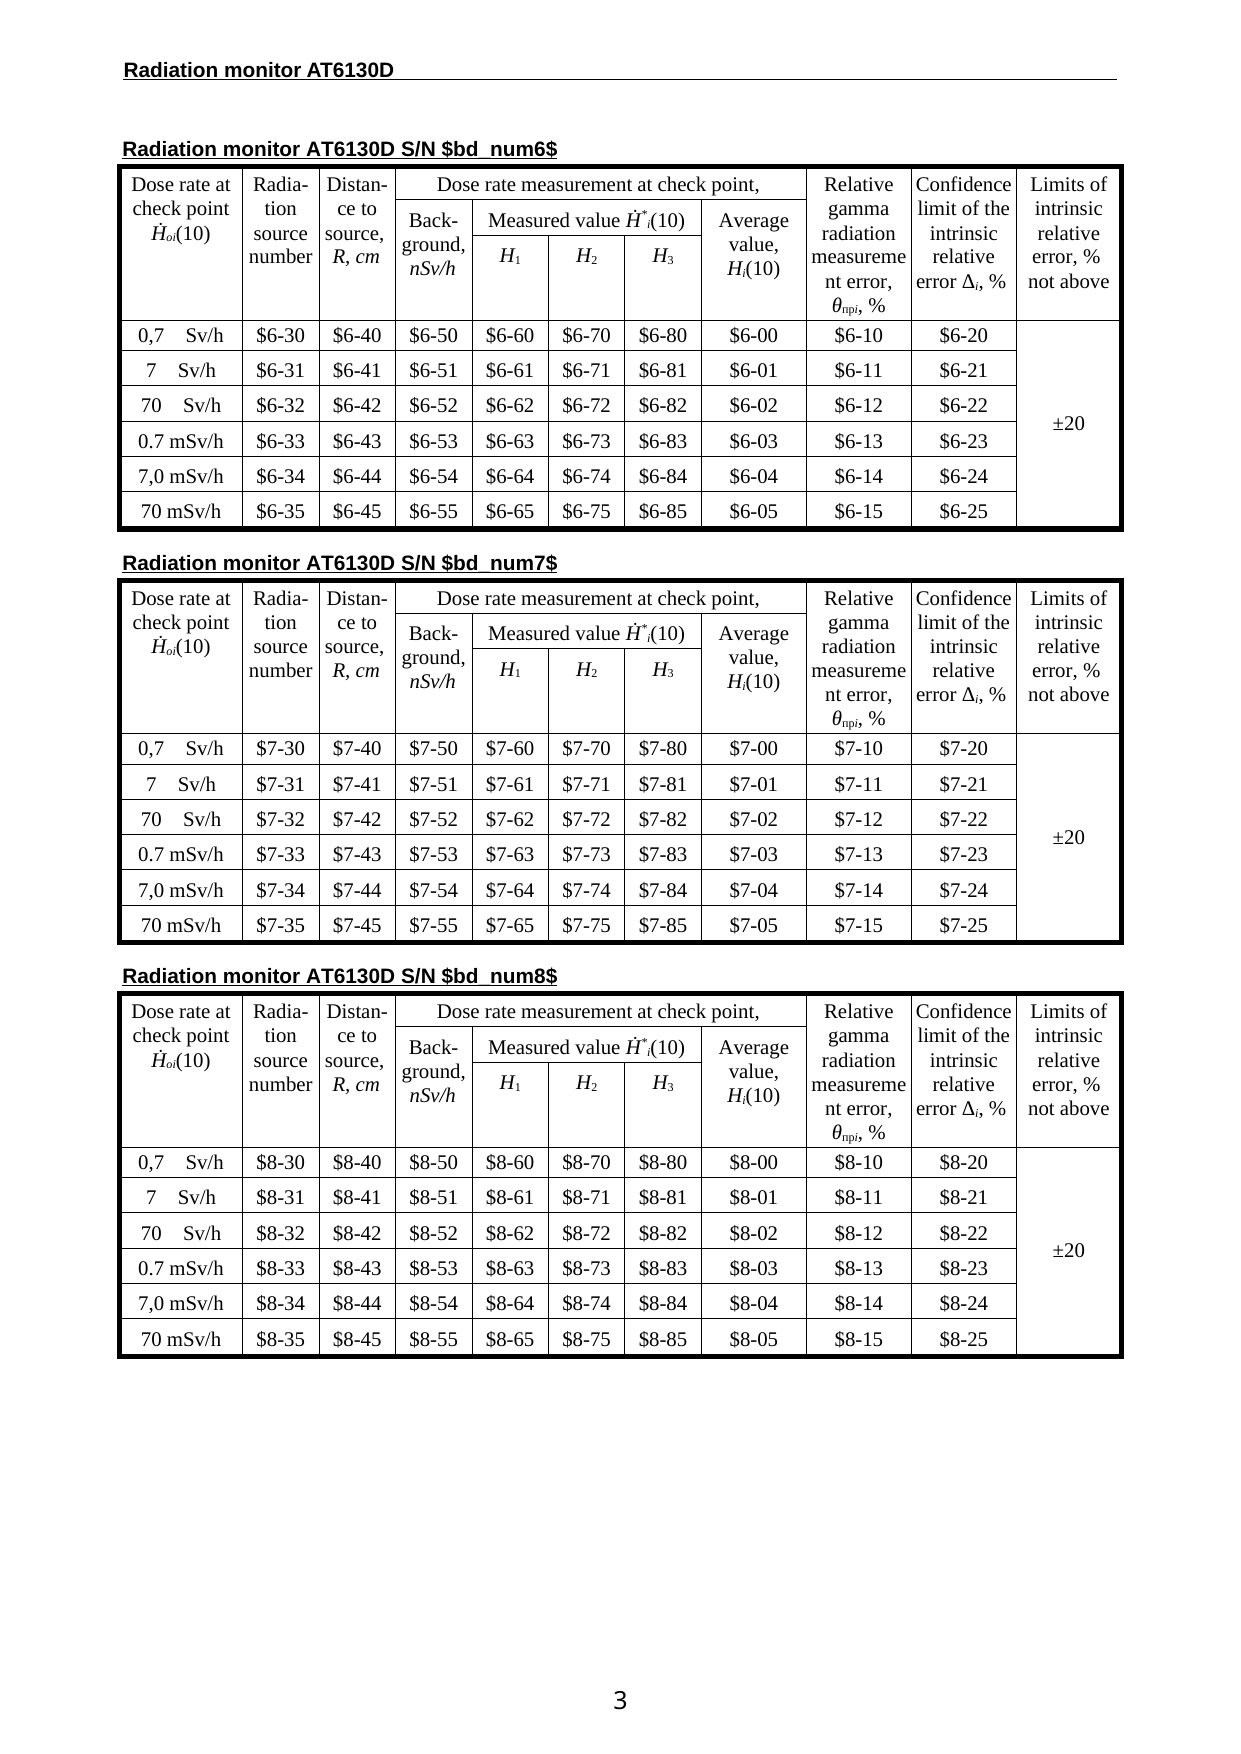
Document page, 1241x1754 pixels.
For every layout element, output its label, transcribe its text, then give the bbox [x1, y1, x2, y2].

table_cell Distan-ce to source, R, сm [320, 583, 395, 733]
table_cell $6-65 [473, 492, 548, 526]
table_cell $8-42 [320, 1213, 395, 1248]
table_cell $8-11 [807, 1178, 911, 1212]
table_cell $6-10 [807, 321, 911, 350]
table_cell $7-70 [549, 734, 624, 763]
table_cell $8-50 [396, 1148, 472, 1177]
table_cell $6-50 [396, 321, 472, 350]
table_cell Average value, Hi(10) [702, 1027, 806, 1147]
table_cell $6-52 [396, 386, 472, 421]
table_cell 7,0 mSv/h [122, 870, 242, 905]
table_cell $8-52 [396, 1213, 472, 1248]
table_cell $8-43 [320, 1249, 395, 1283]
table_cell $6-12 [807, 386, 911, 421]
table_cell $8-02 [702, 1213, 806, 1248]
table_cell Radia-tion source number [243, 583, 319, 733]
table_cell 0.7 mSv/h [122, 1249, 242, 1283]
table_cell Radia-tion source number [243, 996, 319, 1147]
table_cell $6-45 [320, 492, 395, 526]
table_cell $7-65 [473, 906, 548, 940]
table_cell 70 Sv/h [122, 1213, 242, 1248]
table_cell 7 Sv/h [122, 351, 242, 385]
table_cell $8-33 [243, 1249, 319, 1283]
table_cell Dose rate at check point Ḣoi(10) [122, 996, 242, 1147]
table_cell $6-14 [807, 457, 911, 491]
table_cell $8-32 [243, 1213, 319, 1248]
table_cell $8-45 [320, 1319, 395, 1353]
table_cell $6-15 [807, 492, 911, 526]
table_cell $8-54 [396, 1284, 472, 1318]
table_cell $7-82 [625, 800, 701, 834]
table_cell Back-ground, nSv/h [396, 614, 472, 733]
table_cell $7-23 [912, 835, 1016, 869]
table_cell ±20 [1017, 321, 1119, 526]
table_cell $6-34 [243, 457, 319, 491]
table_cell $6-25 [912, 492, 1016, 526]
table_cell $7-85 [625, 906, 701, 940]
table_cell $7-42 [320, 800, 395, 834]
table_cell $8-63 [473, 1249, 548, 1283]
table_cell H3 [625, 1063, 701, 1147]
table_cell $6-82 [625, 386, 701, 421]
table_cell $8-84 [625, 1284, 701, 1318]
table_cell $7-12 [807, 800, 911, 834]
table_cell $7-83 [625, 835, 701, 869]
table_cell $8-22 [912, 1213, 1016, 1248]
table_cell $7-14 [807, 870, 911, 905]
table_cell $7-51 [396, 765, 472, 799]
table_cell H2 [549, 649, 624, 733]
table_cell $6-60 [473, 321, 548, 350]
table_cell $7-73 [549, 835, 624, 869]
table_cell $6-22 [912, 386, 1016, 421]
table_cell $7-72 [549, 800, 624, 834]
table_cell $7-02 [702, 800, 806, 834]
table_cell $7-52 [396, 800, 472, 834]
table_cell $6-62 [473, 386, 548, 421]
table_cell 70 Sv/h [122, 800, 242, 834]
table_cell Dose rate measurement at check point, [396, 996, 806, 1026]
table_cell $6-51 [396, 351, 472, 385]
table_header Radiation monitor AT6130D S/N $bd_num7$ [119, 532, 1121, 578]
table_cell $8-31 [243, 1178, 319, 1212]
table_cell $7-61 [473, 765, 548, 799]
table_cell $8-64 [473, 1284, 548, 1318]
table_cell $7-41 [320, 765, 395, 799]
table_cell $8-72 [549, 1213, 624, 1248]
table_cell $6-42 [320, 386, 395, 421]
table_cell $8-30 [243, 1148, 319, 1177]
table_cell $6-04 [702, 457, 806, 491]
table_cell $6-75 [549, 492, 624, 526]
table_cell H1 [473, 236, 548, 320]
table_cell $8-80 [625, 1148, 701, 1177]
table_cell $8-00 [702, 1148, 806, 1177]
table_cell $6-23 [912, 422, 1016, 456]
table_cell $8-35 [243, 1319, 319, 1353]
table_cell $7-34 [243, 870, 319, 905]
table_cell $6-03 [702, 422, 806, 456]
table_cell $7-45 [320, 906, 395, 940]
table_cell $6-54 [396, 457, 472, 491]
table_cell Relative gamma radiation measurement error, θпрi, % [807, 583, 911, 733]
table_cell 70 Sv/h [122, 386, 242, 421]
table_cell H1 [473, 649, 548, 733]
table_cell 70 mSv/h [122, 492, 242, 526]
table_cell $6-11 [807, 351, 911, 385]
table_cell $8-04 [702, 1284, 806, 1318]
table_cell $6-72 [549, 386, 624, 421]
table_cell $7-33 [243, 835, 319, 869]
table_cell $6-30 [243, 321, 319, 350]
table_cell 7,0 mSv/h [122, 457, 242, 491]
table_cell H2 [549, 1063, 624, 1147]
table_cell 7 Sv/h [122, 1178, 242, 1212]
table_cell ±20 [1017, 1148, 1119, 1353]
table_cell ±20 [1017, 734, 1119, 940]
table_cell $6-43 [320, 422, 395, 456]
table_cell $7-35 [243, 906, 319, 940]
table_cell $7-64 [473, 870, 548, 905]
table_cell Back-ground, nSv/h [396, 1027, 472, 1147]
table_cell $8-40 [320, 1148, 395, 1177]
table_cell Confidence limit of the intrinsic relative error Δi, % [912, 996, 1016, 1147]
table_cell $7-75 [549, 906, 624, 940]
table_cell $8-74 [549, 1284, 624, 1318]
table_cell $8-85 [625, 1319, 701, 1353]
table_cell $8-65 [473, 1319, 548, 1353]
table_cell H3 [625, 649, 701, 733]
table_cell $8-05 [702, 1319, 806, 1353]
table_cell Distan-ce to source, R, сm [320, 169, 395, 320]
table_cell $8-53 [396, 1249, 472, 1283]
table_cell $6-61 [473, 351, 548, 385]
table_cell $6-85 [625, 492, 701, 526]
table_header Radiation monitor AT6130D S/N $bd_num6$ [119, 118, 1121, 164]
table_cell $6-35 [243, 492, 319, 526]
table_cell Back-ground, nSv/h [396, 200, 472, 320]
table_cell Measured value Ḣ*i(10) [473, 1027, 701, 1062]
table_cell $8-23 [912, 1249, 1016, 1283]
table_cell $8-55 [396, 1319, 472, 1353]
table_cell $7-05 [702, 906, 806, 940]
table_cell Dose rate measurement at check point, [396, 169, 806, 199]
table_cell $7-11 [807, 765, 911, 799]
table_cell $8-41 [320, 1178, 395, 1212]
table_cell $6-55 [396, 492, 472, 526]
table_cell Dose rate measurement at check point, [396, 583, 806, 613]
table_cell $6-02 [702, 386, 806, 421]
table_cell $7-84 [625, 870, 701, 905]
table_cell $6-74 [549, 457, 624, 491]
table_cell $7-03 [702, 835, 806, 869]
table_cell $6-05 [702, 492, 806, 526]
table_cell $6-53 [396, 422, 472, 456]
table_cell $6-32 [243, 386, 319, 421]
table_cell $8-20 [912, 1148, 1016, 1177]
table_cell 0,7 Sv/h [122, 1148, 242, 1177]
table_cell $8-62 [473, 1213, 548, 1248]
table_cell $7-30 [243, 734, 319, 763]
table_cell $6-00 [702, 321, 806, 350]
table_cell Average value, Hi(10) [702, 200, 806, 320]
table_cell $8-15 [807, 1319, 911, 1353]
table_cell $7-32 [243, 800, 319, 834]
table_cell 0.7 mSv/h [122, 835, 242, 869]
table_cell $6-83 [625, 422, 701, 456]
table_cell $8-44 [320, 1284, 395, 1318]
table_cell Limits of intrinsic relative error, % not above [1017, 169, 1119, 320]
table_cell $7-15 [807, 906, 911, 940]
table_cell $6-80 [625, 321, 701, 350]
table_cell $7-43 [320, 835, 395, 869]
table_cell $8-71 [549, 1178, 624, 1212]
table_cell $6-71 [549, 351, 624, 385]
table_cell Measured value Ḣ*i(10) [473, 200, 701, 235]
table_cell $7-00 [702, 734, 806, 763]
table_cell H1 [473, 1063, 548, 1147]
table_cell $8-24 [912, 1284, 1016, 1318]
table_cell $7-21 [912, 765, 1016, 799]
table_cell Measured value Ḣ*i(10) [473, 614, 701, 648]
table_cell $7-81 [625, 765, 701, 799]
table_cell Dose rate at check point Ḣoi(10) [122, 583, 242, 733]
table_cell $6-44 [320, 457, 395, 491]
table_cell $8-03 [702, 1249, 806, 1283]
table_cell $7-63 [473, 835, 548, 869]
table_cell $7-50 [396, 734, 472, 763]
table_cell $7-71 [549, 765, 624, 799]
table_cell $7-01 [702, 765, 806, 799]
table_cell $8-82 [625, 1213, 701, 1248]
table_cell $6-01 [702, 351, 806, 385]
table_cell Relative gamma radiation measurement error, θпрi, % [807, 996, 911, 1147]
table_cell $8-83 [625, 1249, 701, 1283]
table_cell $6-13 [807, 422, 911, 456]
table_cell $6-73 [549, 422, 624, 456]
table_cell $6-33 [243, 422, 319, 456]
table_cell $7-25 [912, 906, 1016, 940]
table_cell $8-60 [473, 1148, 548, 1177]
table_cell Distan-ce to source, R, сm [320, 996, 395, 1147]
table_cell $6-21 [912, 351, 1016, 385]
table_cell $7-20 [912, 734, 1016, 763]
table_cell $7-55 [396, 906, 472, 940]
table_cell $7-10 [807, 734, 911, 763]
table_cell Limits of intrinsic relative error, % not above [1017, 996, 1119, 1147]
table_cell $8-01 [702, 1178, 806, 1212]
table_cell $7-80 [625, 734, 701, 763]
table_cell $7-62 [473, 800, 548, 834]
table_cell 7,0 mSv/h [122, 1284, 242, 1318]
table_cell Relative gamma radiation measurement error, θпрi, % [807, 169, 911, 320]
table_cell $7-22 [912, 800, 1016, 834]
table_cell $6-24 [912, 457, 1016, 491]
table_cell $6-31 [243, 351, 319, 385]
table_header Radiation monitor AT6130D S/N $bd_num8$ [119, 945, 1121, 991]
table_cell $8-75 [549, 1319, 624, 1353]
table_cell $7-40 [320, 734, 395, 763]
table_cell H3 [625, 236, 701, 320]
table_cell $8-70 [549, 1148, 624, 1177]
table_cell $8-34 [243, 1284, 319, 1318]
table_cell Confidence limit of the intrinsic relative error Δi, % [912, 583, 1016, 733]
table_cell $8-81 [625, 1178, 701, 1212]
table_cell Average value, Hi(10) [702, 614, 806, 733]
table_cell Limits of intrinsic relative error, % not above [1017, 583, 1119, 733]
table_cell $7-74 [549, 870, 624, 905]
table_cell 0,7 Sv/h [122, 321, 242, 350]
table_cell $8-61 [473, 1178, 548, 1212]
table_cell $6-81 [625, 351, 701, 385]
table_cell $7-13 [807, 835, 911, 869]
table_cell $6-64 [473, 457, 548, 491]
table_cell Radia-tion source number [243, 169, 319, 320]
table_cell 70 mSv/h [122, 1319, 242, 1353]
table_cell $7-31 [243, 765, 319, 799]
table_cell $7-44 [320, 870, 395, 905]
table_cell 7 Sv/h [122, 765, 242, 799]
table_cell $8-10 [807, 1148, 911, 1177]
table_cell H2 [549, 236, 624, 320]
table_cell 0,7 Sv/h [122, 734, 242, 763]
table_cell $7-60 [473, 734, 548, 763]
table_cell $7-53 [396, 835, 472, 869]
table_cell $6-63 [473, 422, 548, 456]
table_cell $8-12 [807, 1213, 911, 1248]
table_cell Dose rate at check point Ḣoi(10) [122, 169, 242, 320]
table_cell $6-70 [549, 321, 624, 350]
table_cell 70 mSv/h [122, 906, 242, 940]
table_cell $6-41 [320, 351, 395, 385]
table_cell $6-84 [625, 457, 701, 491]
table_cell Confidence limit of the intrinsic relative error Δi, % [912, 169, 1016, 320]
table_cell $6-20 [912, 321, 1016, 350]
table_cell $7-54 [396, 870, 472, 905]
table_cell $6-40 [320, 321, 395, 350]
table_cell $8-73 [549, 1249, 624, 1283]
table_cell 0.7 mSv/h [122, 422, 242, 456]
table_cell $8-21 [912, 1178, 1016, 1212]
table_cell $7-24 [912, 870, 1016, 905]
table_cell $8-14 [807, 1284, 911, 1318]
table_cell $7-04 [702, 870, 806, 905]
table_cell $8-13 [807, 1249, 911, 1283]
table_cell $8-25 [912, 1319, 1016, 1353]
table_cell $8-51 [396, 1178, 472, 1212]
